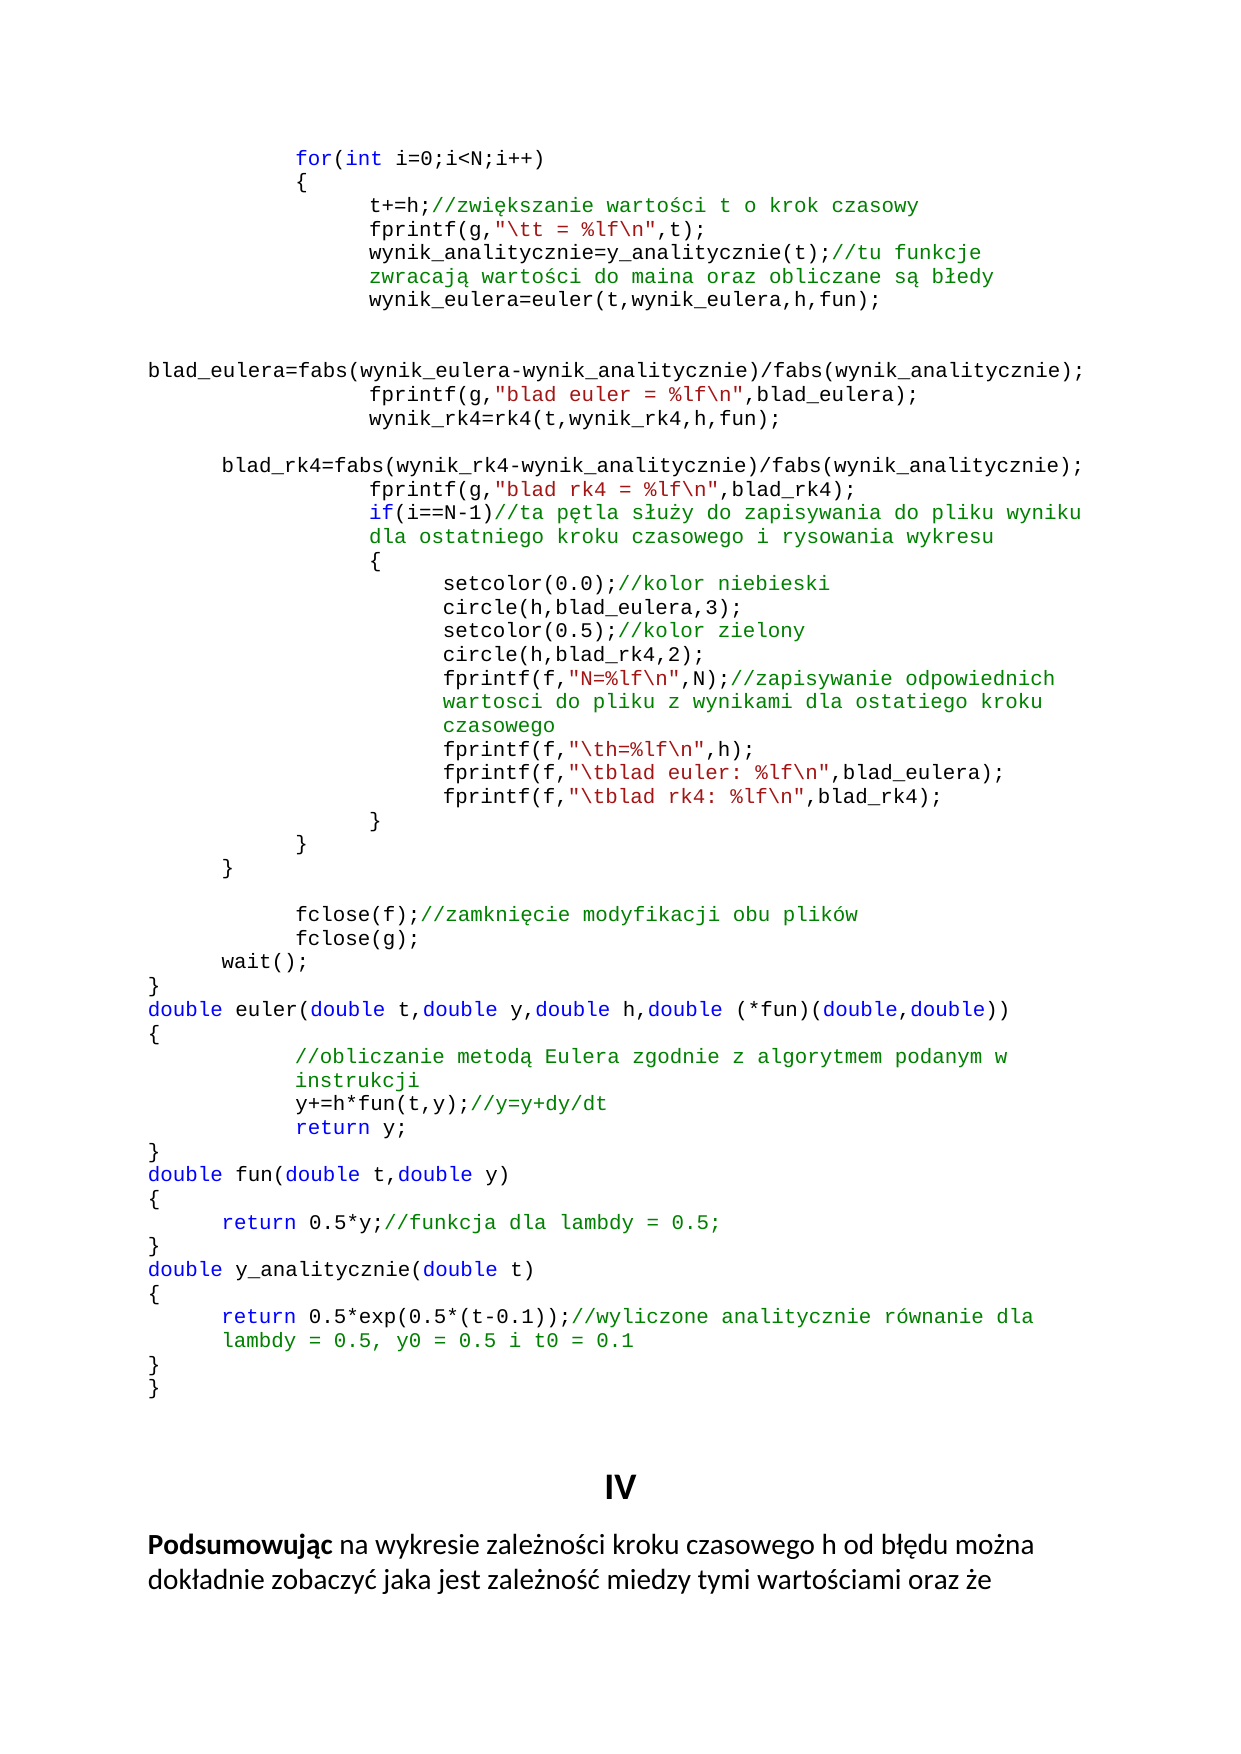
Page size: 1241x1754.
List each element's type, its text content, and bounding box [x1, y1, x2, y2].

text circle(h,blad_eulera,3); [148, 597, 1093, 621]
text circle(h,blad_rk4,2); [148, 644, 1093, 668]
text wynik_eulera=euler(t,wynik_eulera,h,fun); [148, 289, 1093, 313]
text return y; [148, 1117, 1093, 1141]
text fclose(g); [148, 928, 1093, 952]
text wynik_analitycznie=y_analitycznie(t);//tu funkcje zwracają wartości do maina oraz obliczane są błedy [369, 242, 1093, 289]
text double y_analitycznie(double t) [148, 1259, 1093, 1283]
text y+=h*fun(t,y);//y=y+dy/dt [148, 1093, 1093, 1117]
text t+=h;//zwiększanie wartości t o krok czasowy [148, 195, 1093, 218]
text for(int i=0;i<N;i++) [148, 148, 1093, 171]
text { [148, 171, 1093, 195]
text } [148, 1377, 1093, 1401]
text } [148, 810, 1093, 833]
text } [148, 1353, 1093, 1377]
text fprintf(f,"\tblad rk4: %lf\n",blad_rk4); [148, 786, 1093, 810]
text setcolor(0.0);//kolor niebieski [148, 573, 1093, 597]
text double euler(double t,double y,double h,double (*fun)(double,double)) [148, 999, 1093, 1022]
text double fun(double t,double y) [148, 1164, 1093, 1188]
text blad_eulera=fabs(wynik_eulera-wynik_analitycznie)/fabs(wynik_analitycznie); [148, 313, 1093, 384]
text setcolor(0.5);//kolor zielony [148, 621, 1093, 644]
text wait(); [148, 952, 1093, 975]
text fprintf(f,"N=%lf\n",N);//zapisywanie odpowiednich wartosci do pliku z wynikami dla ostatiego kroku czasowego [443, 668, 1093, 739]
text return 0.5*exp(0.5*(t-0.1));//wyliczone analitycznie równanie dla lambdy = 0.5, y0 = 0.5 i t0 = 0.1 [221, 1306, 1093, 1353]
text fprintf(f,"\tblad euler: %lf\n",blad_eulera); [148, 762, 1093, 786]
text } [148, 1141, 1093, 1164]
text { [148, 1283, 1093, 1306]
text //obliczanie metodą Eulera zgodnie z algorytmem podanym w instrukcji [294, 1046, 1093, 1093]
text } [148, 1235, 1093, 1259]
text wynik_rk4=rk4(t,wynik_rk4,h,fun); [148, 408, 1093, 431]
text IV [148, 1463, 1093, 1509]
text return 0.5*y;//funkcja dla lambdy = 0.5; [148, 1212, 1093, 1235]
text if(i==N-1)//ta pętla służy do zapisywania do pliku wyniku dla ostatniego kroku czasowego i rysowania wykresu [369, 502, 1093, 549]
text fprintf(f,"\th=%lf\n",h); [148, 739, 1093, 762]
text } [148, 857, 1093, 881]
text fclose(f);//zamknięcie modyfikacji obu plików [148, 904, 1093, 928]
text Podsumowując na wykresie zależności kroku czasowego h od błędu można dokładnie zobaczyć jaka jest zależność miedzy tymi wartościami oraz że [148, 1526, 1093, 1597]
text } [148, 833, 1093, 857]
text fprintf(g,"blad euler = %lf\n",blad_eulera); [148, 384, 1093, 408]
text { [148, 1022, 1093, 1046]
text { [148, 1188, 1093, 1212]
text blad_rk4=fabs(wynik_rk4-wynik_analitycznie)/fabs(wynik_analitycznie); [148, 431, 1093, 479]
text fprintf(g,"blad rk4 = %lf\n",blad_rk4); [148, 479, 1093, 502]
text } [148, 975, 1093, 999]
text { [148, 549, 1093, 573]
text fprintf(g,"\tt = %lf\n",t); [148, 218, 1093, 242]
